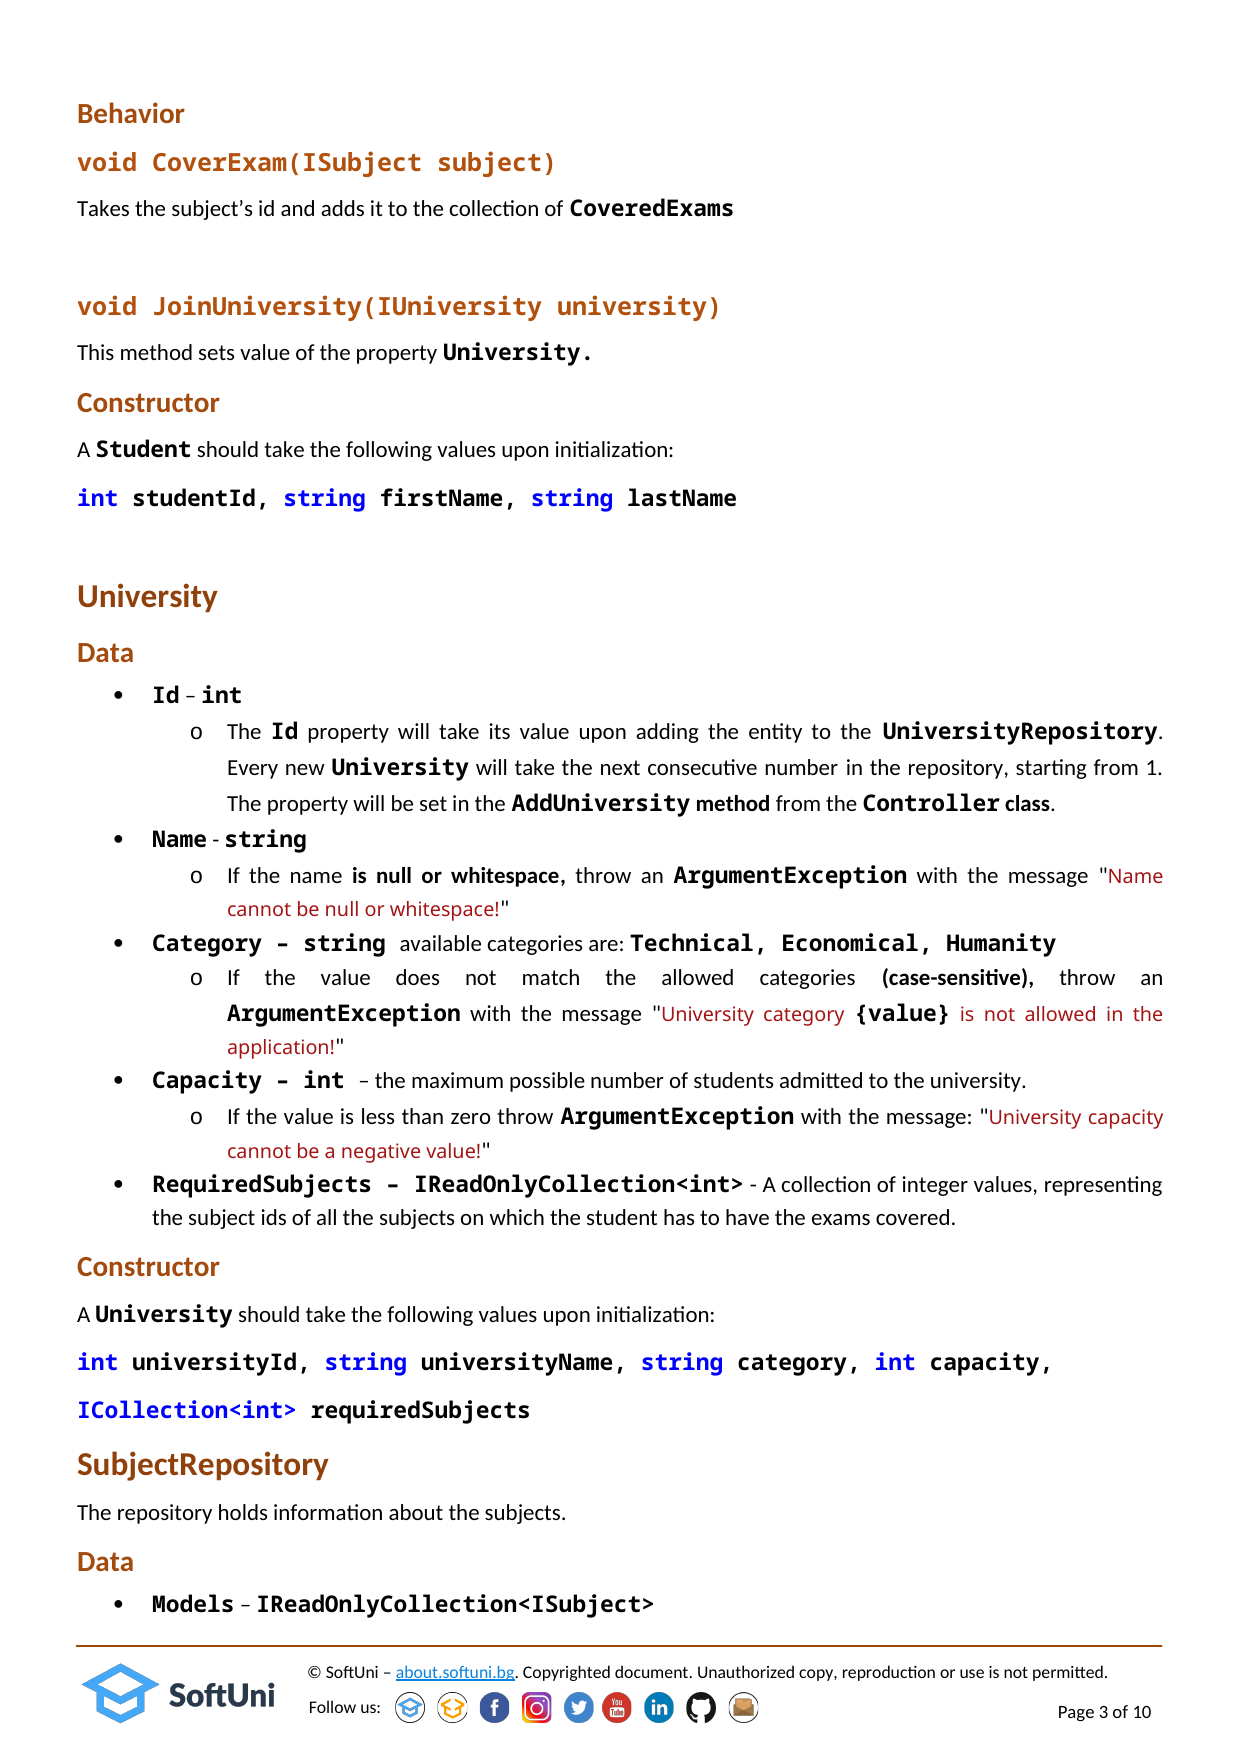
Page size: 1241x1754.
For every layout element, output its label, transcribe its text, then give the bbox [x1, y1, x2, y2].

subtitle Constructor [77, 384, 1163, 420]
picture [644, 1714, 653, 1723]
subtitle Data [77, 634, 1163, 670]
picture [437, 1692, 468, 1723]
subtitle Data [77, 1543, 1163, 1578]
subtitle University [77, 575, 1163, 616]
list The Id property will take its value upon adding the entity to the UniversityRepository. Every new University will take the next consecutive number in the repository, starting from 1. The property will be set in the AddUniversity method from the Controller class. [189, 715, 1163, 818]
list RequiredSubjects – IReadOnlyCollection<int> - A collection of integer values, representing the subject ids of all the subjects on which the student has to have the exams covered. [114, 1168, 1163, 1232]
list If the value is less than zero throw ArgumentException with the message: "University capacity cannot be a negative value!" [189, 1100, 1163, 1164]
list Capacity – int – the maximum possible number of students admitted to the university. [114, 1064, 1163, 1096]
picture [658, 1705, 667, 1714]
picture [665, 1714, 674, 1723]
list Category – string available categories are: Technical, Economical, Humanity [114, 927, 1163, 958]
subtitle Behavior [77, 95, 1163, 131]
picture [728, 1692, 759, 1723]
text int universityId, string universityName, string category, int capacity, [77, 1346, 1163, 1377]
list If the value does not match the allowed categories (case-sensitive), throw an ArgumentException with the message "University category {value} is not allowed in the application!" [189, 963, 1163, 1060]
subtitle SubjectRepository [77, 1443, 1163, 1483]
subtitle void CoverExam(ISubject subject) [77, 145, 1163, 179]
text A Student should take the following values upon initialization: [77, 433, 1163, 464]
list Models – IReadOnlyCollection<ISubject> [114, 1588, 1163, 1619]
text The repository holds information about the subjects. [77, 1498, 1163, 1526]
picture [395, 1692, 425, 1723]
picture [602, 1692, 632, 1723]
text int studentId, string firstName, string lastName [77, 482, 1163, 513]
picture [686, 1692, 716, 1723]
picture [644, 1692, 653, 1701]
text Takes the subject’s id and adds it to the collection of CoveredExams [77, 192, 1163, 223]
text This method sets value of the property University. [77, 336, 1163, 367]
list Name - string [114, 823, 1163, 854]
text ICollection<int> requiredSubjects [77, 1394, 1163, 1426]
picture [564, 1692, 594, 1723]
picture [479, 1692, 510, 1723]
list Id – int [114, 679, 1163, 711]
subtitle Constructor [77, 1248, 1163, 1284]
subtitle void JoinUniversity(IUniversity university) [77, 288, 1163, 322]
picture [75, 1658, 281, 1729]
text A University should take the following values upon initialization: [77, 1297, 1163, 1329]
picture [665, 1692, 674, 1701]
list If the name is null or whitespace, throw an ArgumentException with the message "Name cannot be null or whitespace!" [189, 859, 1163, 923]
picture [522, 1692, 552, 1723]
